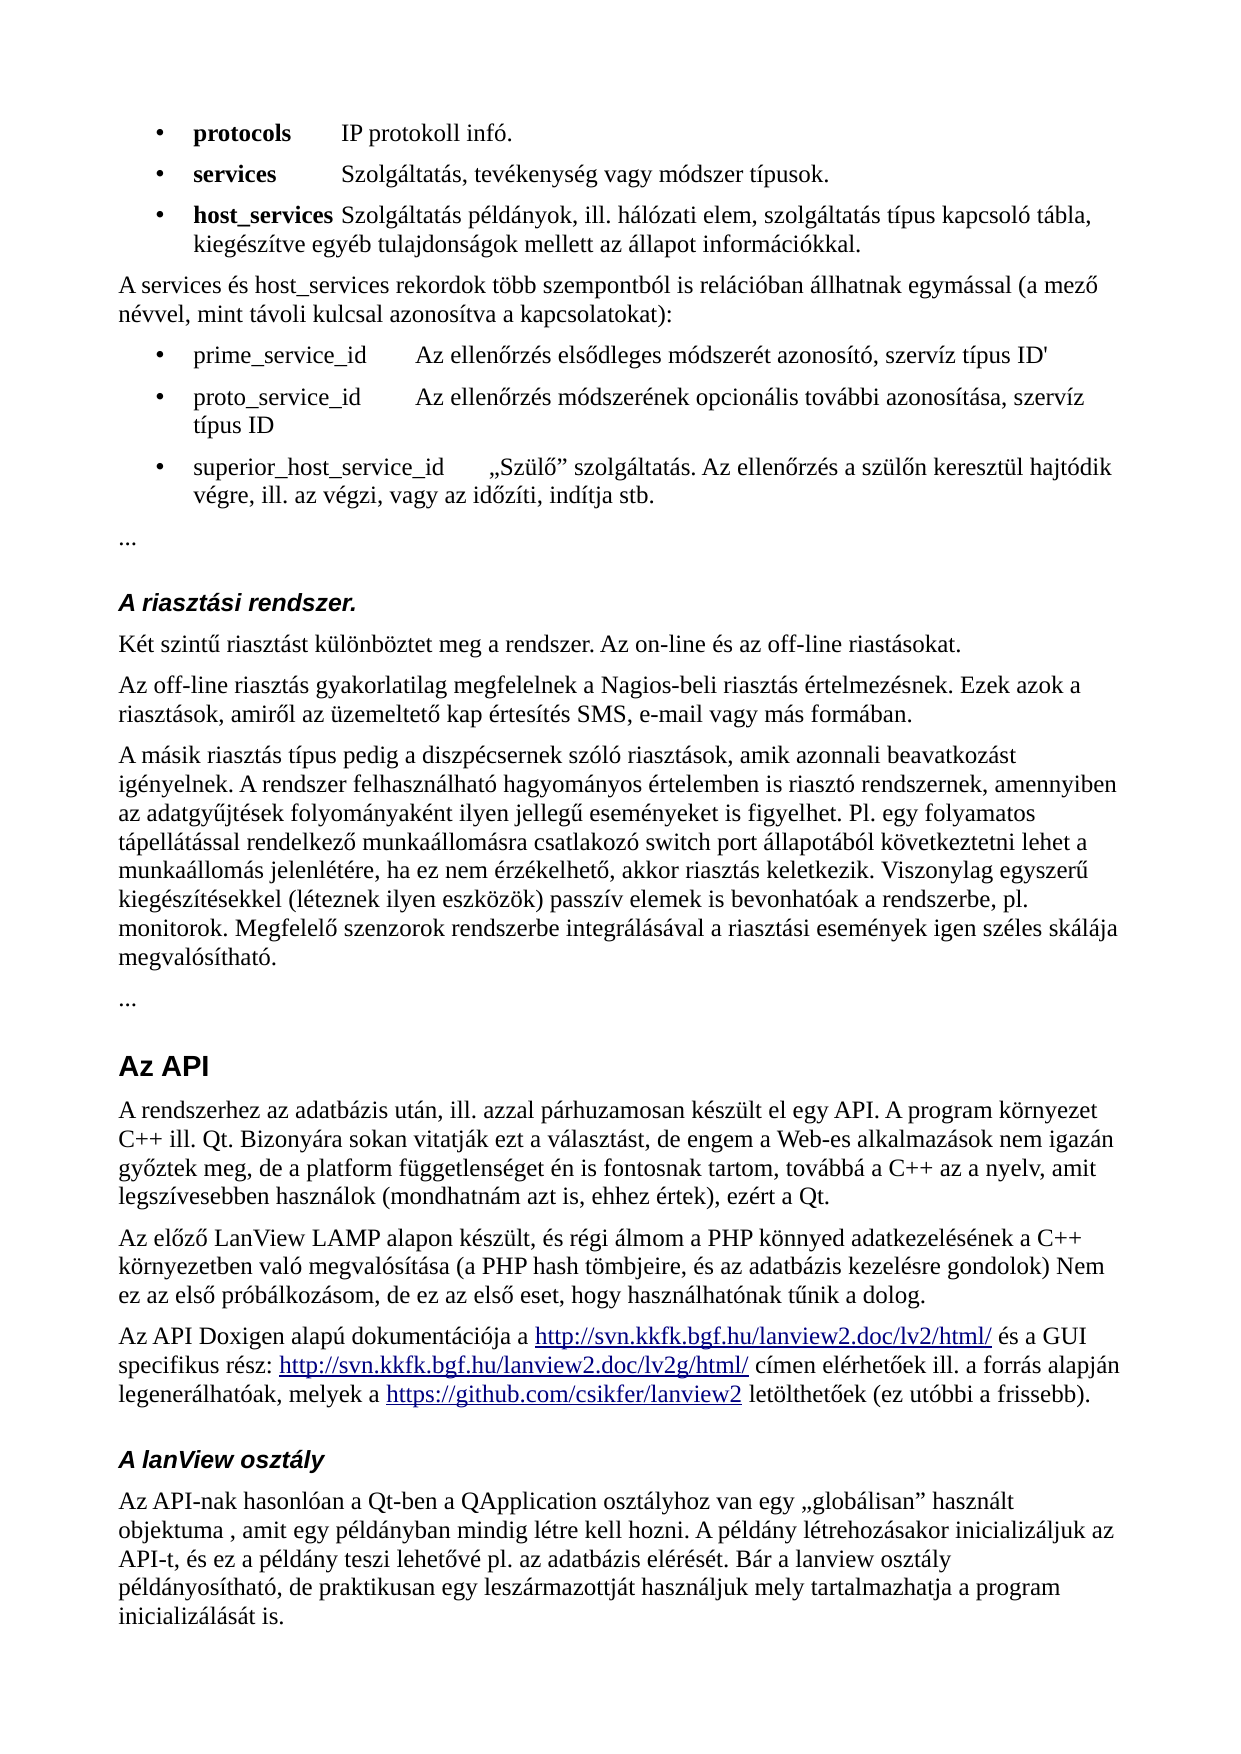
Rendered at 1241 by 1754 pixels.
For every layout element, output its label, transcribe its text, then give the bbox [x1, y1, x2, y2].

text Az API-nak hasonlóan a Qt-ben a QApplication osztályhoz van egy „globálisan” használt objektuma , amit egy példányban mindig létre kell hozni. A példány létrehozásakor inicializáljuk az API-t, és ez a példány teszi lehetővé pl. az adatbázis elérését. Bár a lanview osztály példányosítható, de praktikusan egy leszármazottját használjuk mely tartalmazhatja a program inicializálását is. [118, 1486, 1122, 1630]
text Az API Doxigen alapú dokumentációja a http://svn.kkfk.bgf.hu/lanview2.doc/lv2/html/ és a GUI specifikus rész: http://svn.kkfk.bgf.hu/lanview2.doc/lv2g/html/ címen elérhetőek ill. a forrás alapján legenerálhatóak, melyek a https://github.com/csikfer/lanview2 letölthetőek (ez utóbbi a frissebb). [118, 1321, 1122, 1408]
list host_services Szolgáltatás példányok, ill. hálózati elem, szolgáltatás típus kapcsoló tábla, kiegészítve egyéb tulajdonságok mellett az állapot információkkal. [156, 201, 1122, 258]
text A rendszerhez az adatbázis után, ill. azzal párhuzamosan készült el egy API. A program környezet C++ ill. Qt. Bizonyára sokan vitatják ezt a választást, de engem a Web-es alkalmazások nem igazán győztek meg, de a platform függetlenséget én is fontosnak tartom, továbbá a C++ az a nyelv, amit legszívesebben használok (mondhatnám azt is, ehhez értek), ezért a Qt. [118, 1095, 1122, 1210]
list services Szolgáltatás, tevékenység vagy módszer típusok. [156, 159, 1122, 188]
text ... [118, 983, 1122, 1012]
text ... [118, 522, 1122, 551]
text Két szintű riasztást különböztet meg a rendszer. Az on-line és az off-line riastásokat. [118, 629, 1122, 658]
list prime_service_id Az ellenőrzés elsődleges módszerét azonosító, szervíz típus ID' [156, 341, 1122, 369]
list proto_service_id Az ellenőrzés módszerének opcionális további azonosítása, szervíz típus ID [156, 382, 1122, 439]
list protocols IP protokoll infó. [156, 118, 1122, 147]
text A services és host_services rekordok több szempontból is relációban állhatnak egymással (a mező névvel, mint távoli kulcsal azonosítva a kapcsolatokat): [118, 271, 1122, 328]
list superior_host_service_id „Szülő” szolgáltatás. Az ellenőrzés a szülőn keresztül hajtódik végre, ill. az végzi, vagy az időzíti, indítja stb. [156, 452, 1122, 509]
text A másik riasztás típus pedig a diszpécsernek szóló riasztások, amik azonnali beavatkozást igényelnek. A rendszer felhasználható hagyományos értelemben is riasztó rendszernek, amennyiben az adatgyűjtések folyományaként ilyen jellegű eseményeket is figyelhet. Pl. egy folyamatos tápellátással rendelkező munkaállomásra csatlakozó switch port állapotából következtetni lehet a munkaállomás jelenlétére, ha ez nem érzékelhető, akkor riasztás keletkezik. Viszonylag egyszerű kiegészítésekkel (léteznek ilyen eszközök) passzív elemek is bevonhatóak a rendszerbe, pl. monitorok. Megfelelő szenzorok rendszerbe integrálásával a riasztási események igen széles skálája megvalósítható. [118, 740, 1122, 970]
subtitle A riasztási rendszer. [118, 588, 1122, 617]
text Az off-line riasztás gyakorlatilag megfelelnek a Nagios-beli riasztás értelmezésnek. Ezek azok a riasztások, amiről az üzemeltető kap értesítés SMS, e-mail vagy más formában. [118, 670, 1122, 728]
subtitle A lanView osztály [118, 1445, 1122, 1474]
text Az előző LanView LAMP alapon készült, és régi álmom a PHP könnyed adatkezelésének a C++ környezetben való megvalósítása (a PHP hash tömbjeire, és az adatbázis kezelésre gondolok) Nem ez az első próbálkozásom, de ez az első eset, hogy használhatónak tűnik a dolog. [118, 1223, 1122, 1309]
subtitle Az API [118, 1049, 1122, 1083]
